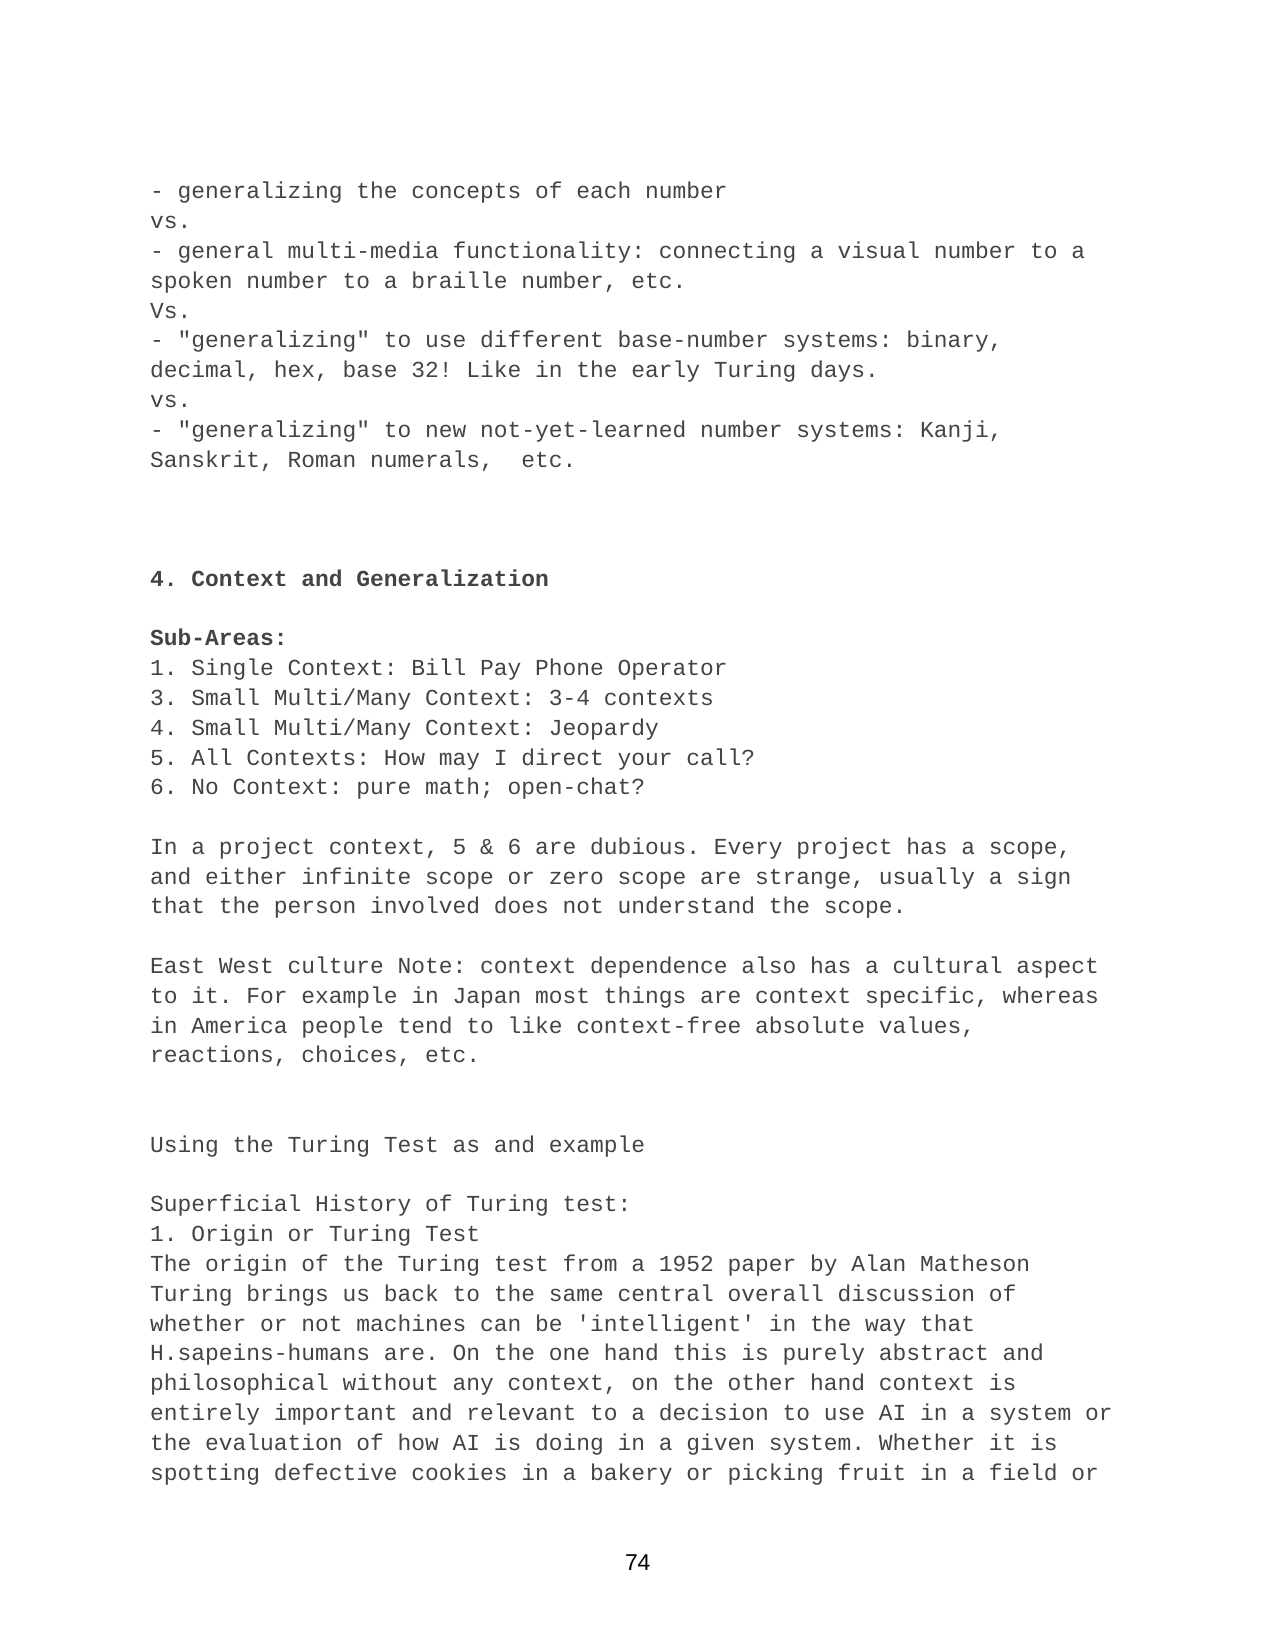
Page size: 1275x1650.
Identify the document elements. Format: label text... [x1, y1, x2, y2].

text Superficial History of Turing test: [150, 1193, 1125, 1219]
text - "generalizing" to new not-yet-learned number systems: Kanji, Sanskrit, Roman numerals, etc. [150, 418, 1125, 474]
text 6. No Context: pure math; open-chat? [150, 776, 1125, 802]
text vs. [150, 388, 1125, 414]
text Using the Turing Test as and example [150, 1133, 1125, 1159]
text 5. All Contexts: How may I direct your call? [150, 746, 1125, 772]
text - general multi-media functionality: connecting a visual number to a spoken number to a braille number, etc. [150, 239, 1125, 295]
text Vs. [150, 299, 1125, 325]
text Sub-Areas: [150, 627, 1125, 653]
text vs. [150, 209, 1125, 236]
text 1. Origin or Turing Test [150, 1222, 1125, 1248]
text 4. Context and Generalization [150, 567, 1125, 593]
text 3. Small Multi/Many Context: 3-4 contexts [150, 686, 1125, 712]
text - generalizing the concepts of each number [150, 180, 1125, 206]
text 4. Small Multi/Many Context: Jeopardy [150, 716, 1125, 742]
text East West culture Note: context dependence also has a cultural aspect to it. For example in Japan most things are context specific, whereas in America people tend to like context-free absolute values, reactions, choices, etc. [150, 954, 1125, 1070]
text In a project context, 5 & 6 are dubious. Every project has a scope, and either infinite scope or zero scope are strange, usually a sign that the person involved does not understand the scope. [150, 835, 1125, 921]
text 1. Single Context: Bill Pay Phone Operator [150, 656, 1125, 682]
text The origin of the Turing test from a 1952 paper by Alan Matheson Turing brings us back to the same central overall discussion of whether or not machines can be 'intelligent' in the way that H.sapeins-humans are. On the one hand this is purely abstract and philosophical without any context, on the other hand context is entirely important and relevant to a decision to use AI in a system or the evaluation of how AI is doing in a given system. Whether it is spotting defective cookies in a bakery or picking fruit in a field or [150, 1252, 1125, 1487]
text - "generalizing" to use different base-number systems: binary, decimal, hex, base 32! Like in the early Turing days. [150, 329, 1125, 384]
